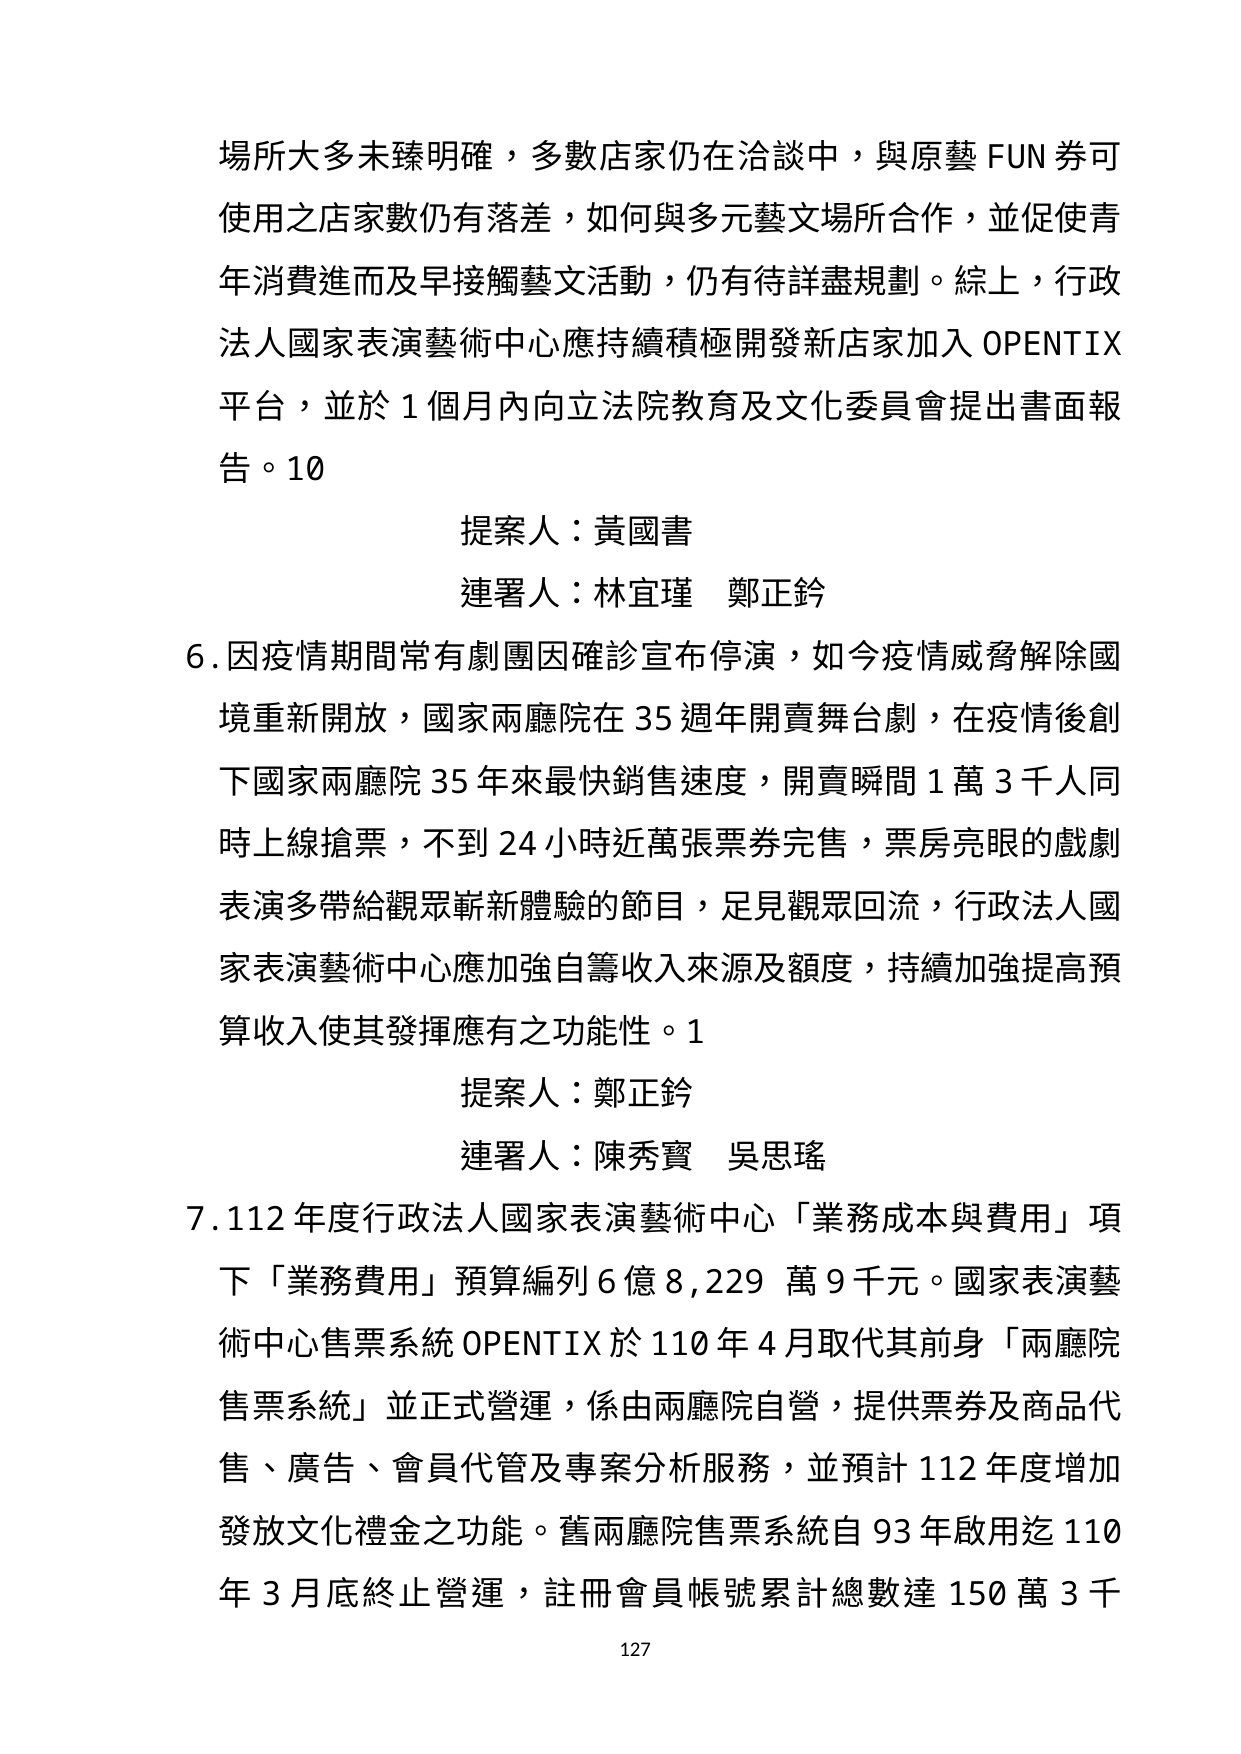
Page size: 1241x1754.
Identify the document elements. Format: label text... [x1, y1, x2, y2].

text 7.112年度行政法人國家表演藝術中心「業務成本與費用」項下「業務費用」預算編列6億8,229 萬9千元。國家表演藝術中心售票系統OPENTIX於110年4月取代其前身「兩廳院售票系統」並正式營運，係由兩廳院自營，提供票券及商品代售、廣告、會員代管及專案分析服務，並預計112年度增加發放文化禮金之功能。舊兩廳院售票系統自93年啟用迄110年3月底終止營運，註冊會員帳號累計總數達150萬3千 [185, 1175, 1122, 1612]
text 提案人：黃國書 [460, 487, 1122, 550]
text 6.因疫情期間常有劇團因確診宣布停演，如今疫情威脅解除國境重新開放，國家兩廳院在35週年開賣舞台劇，在疫情後創下國家兩廳院35年來最快銷售速度，開賣瞬間1萬3千人同時上線搶票，不到24小時近萬張票券完售，票房亮眼的戲劇表演多帶給觀眾嶄新體驗的節目，足見觀眾回流，行政法人國家表演藝術中心應加強自籌收入來源及額度，持續加強提高預算收入使其發揮應有之功能性。1 [185, 612, 1122, 1050]
text 連署人：陳秀寳 吳思瑤 [460, 1112, 1122, 1175]
text 場所大多未臻明確，多數店家仍在洽談中，與原藝FUN券可使用之店家數仍有落差，如何與多元藝文場所合作，並促使青年消費進而及早接觸藝文活動，仍有待詳盡規劃。綜上，行政法人國家表演藝術中心應持續積極開發新店家加入OPENTIX平台，並於1個月內向立法院教育及文化委員會提出書面報告。10 [185, 112, 1122, 487]
text 連署人：林宜瑾 鄭正鈐 [460, 550, 1122, 612]
text 提案人：鄭正鈐 [460, 1050, 1122, 1112]
